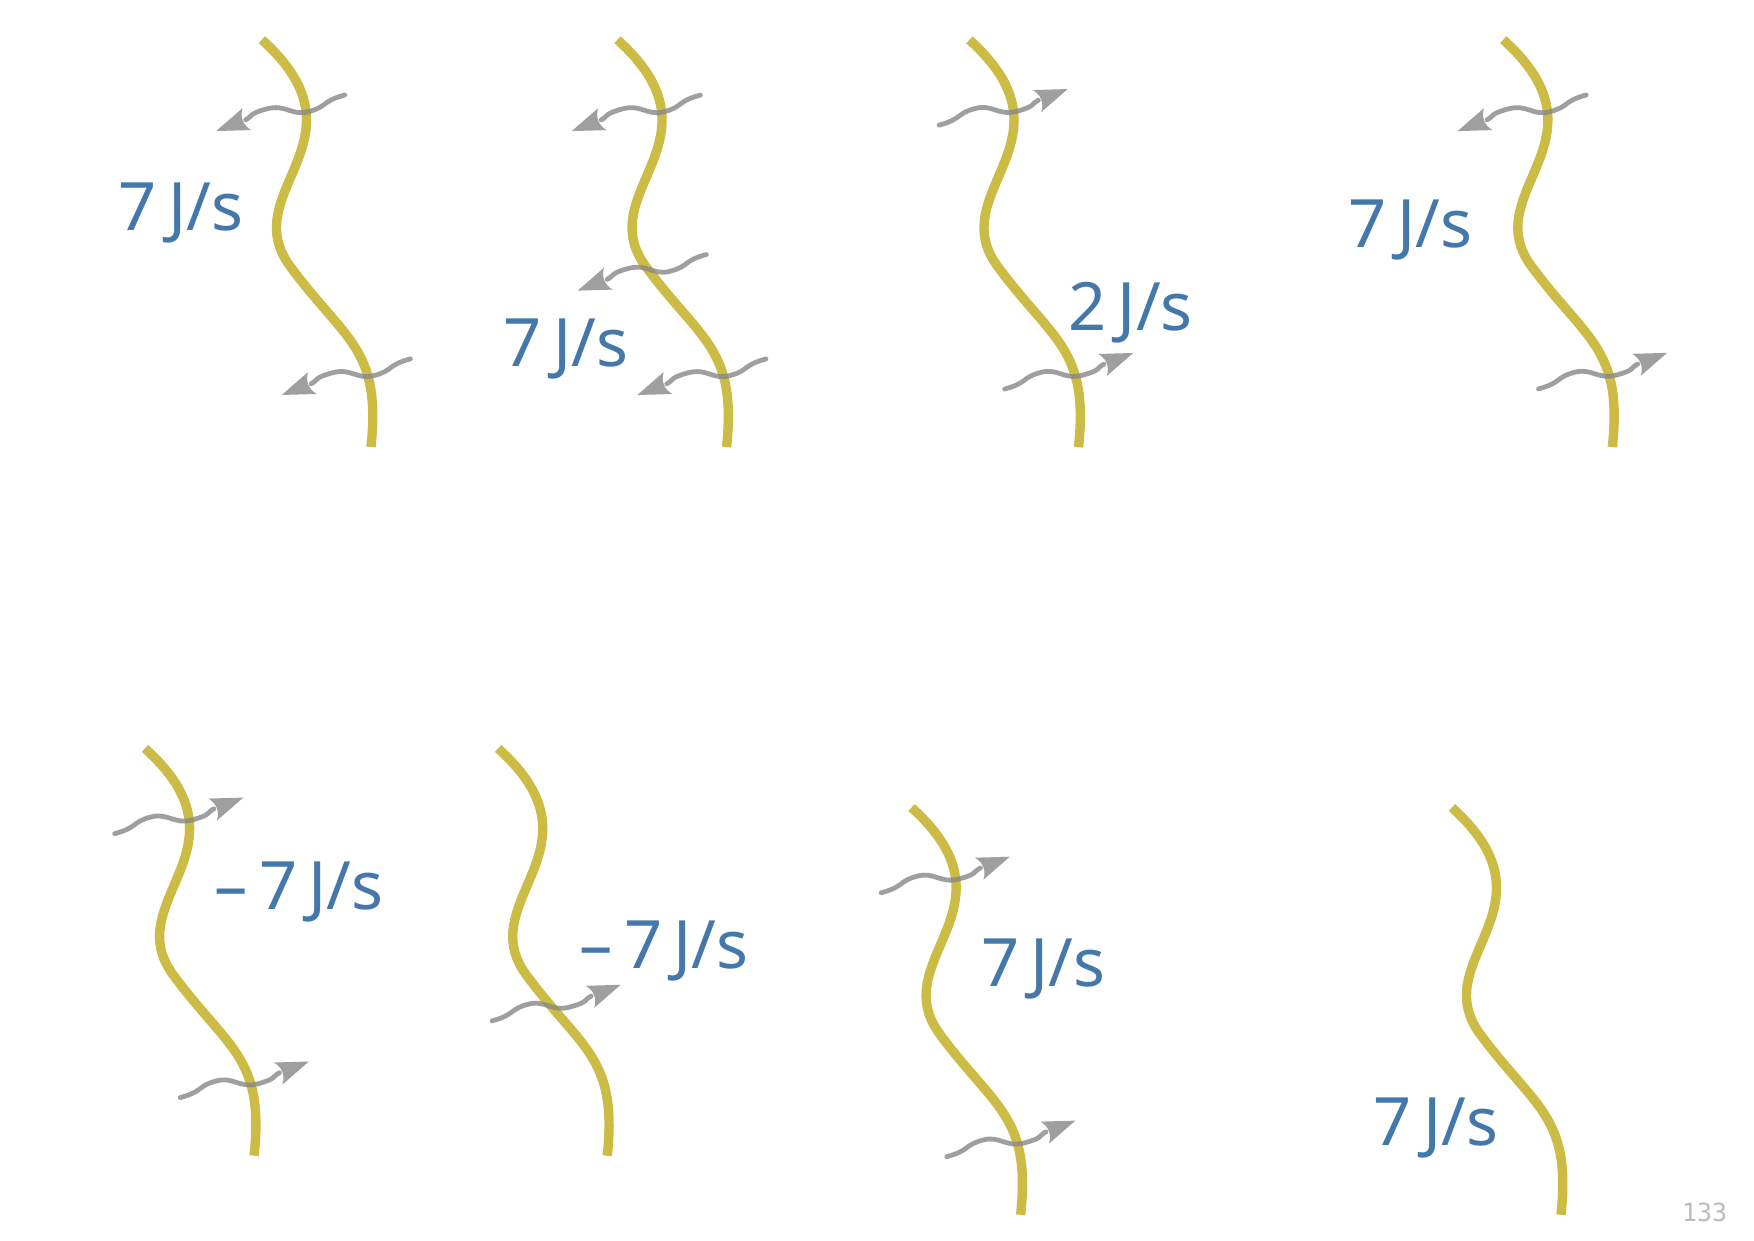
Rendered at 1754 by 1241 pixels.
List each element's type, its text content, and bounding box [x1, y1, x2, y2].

text_box 7 J/s [1359, 1066, 1522, 1149]
text_box 7 J/s [489, 287, 652, 369]
text_box – 7 J/s [199, 830, 404, 913]
text_box – 7 J/s [564, 889, 769, 972]
text_box 7 J/s [104, 151, 267, 234]
text_box 7 J/s [1333, 169, 1497, 251]
text_box 7 J/s [966, 907, 1129, 990]
text_box 2 J/s [1053, 252, 1217, 334]
